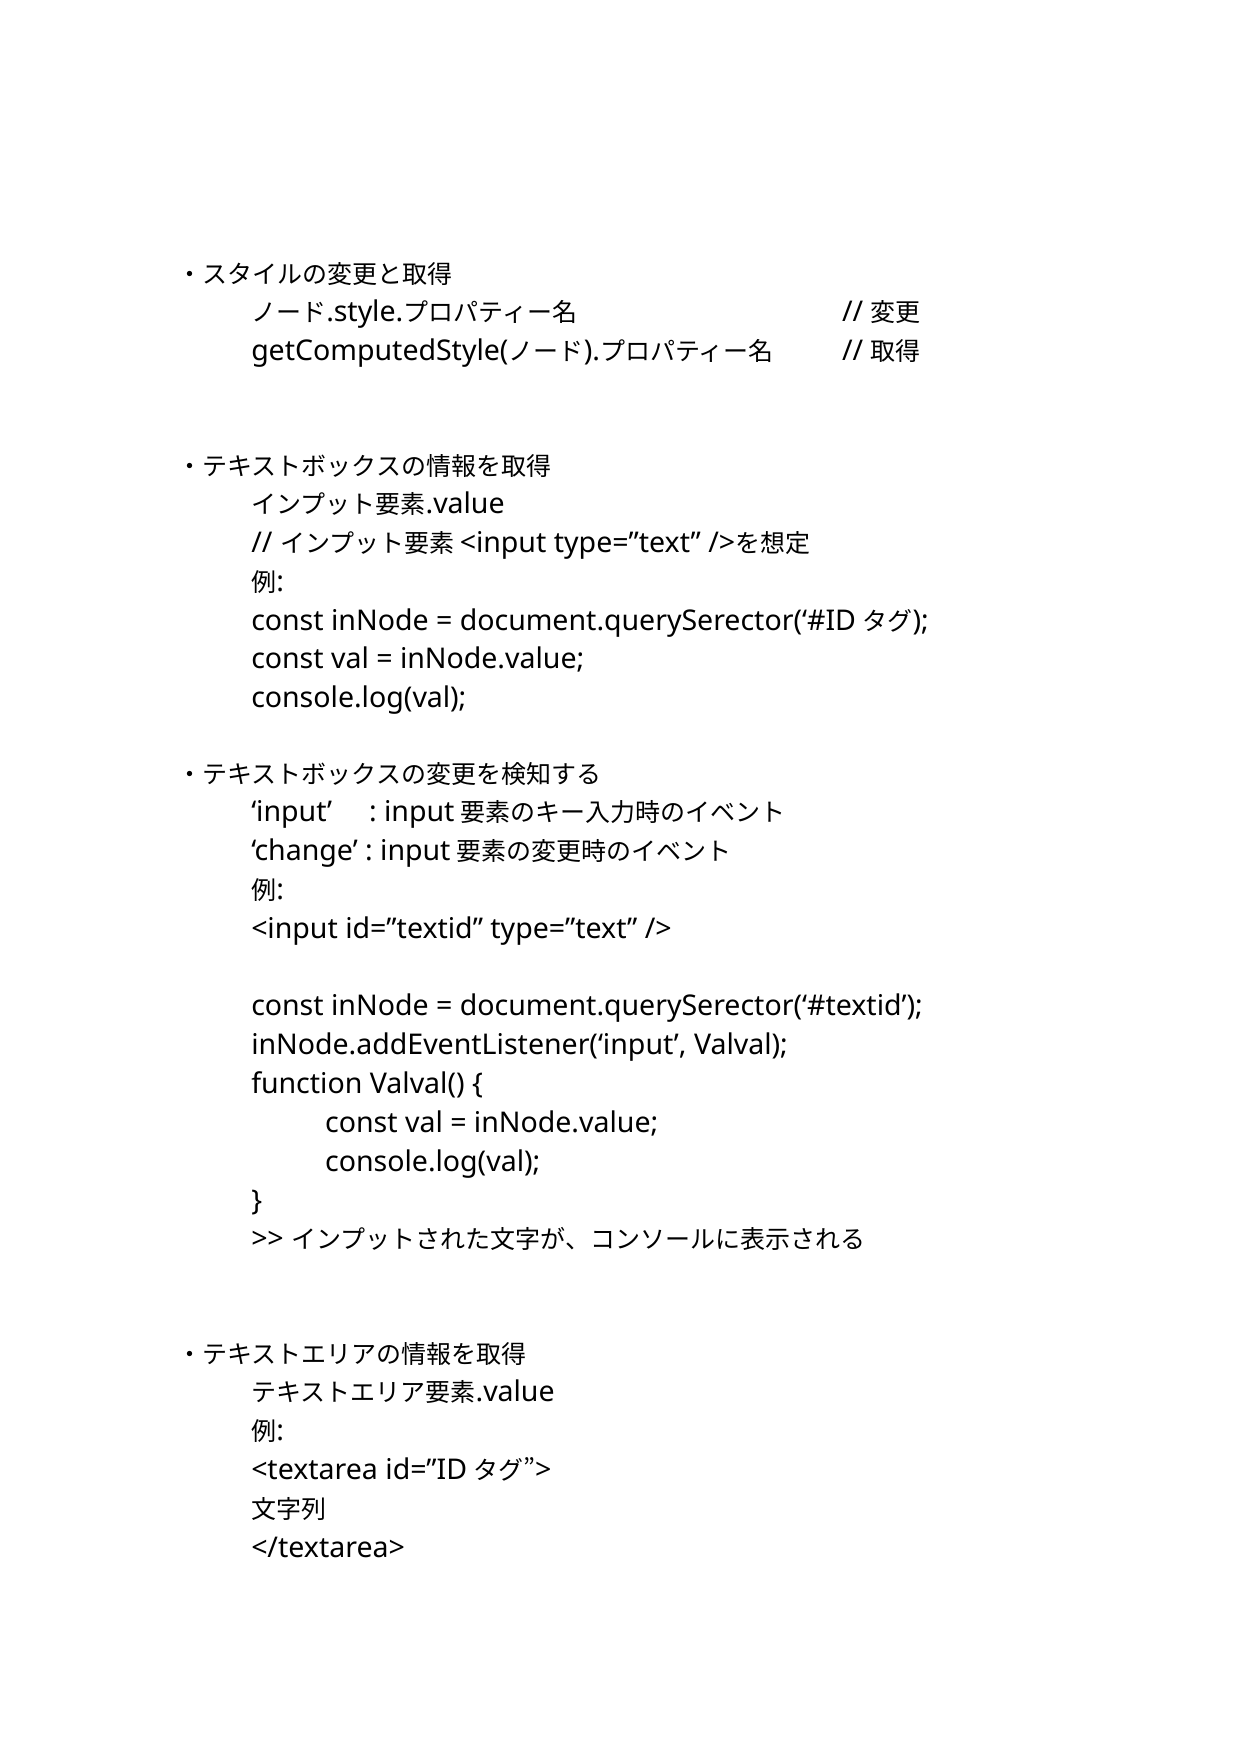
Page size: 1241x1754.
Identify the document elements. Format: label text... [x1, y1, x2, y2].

text ・テキストエリアの情報を取得 [177, 1335, 1063, 1371]
text ‘input’ : input要素のキー入力時のイベント [177, 791, 1063, 830]
text console.log(val); [177, 677, 1063, 716]
text >> インプットされた文字が、コンソールに表示される [177, 1218, 1063, 1257]
text ・テキストボックスの情報を取得 [177, 447, 1063, 483]
text 例: [177, 561, 1063, 599]
text const inNode = document.querySerector(‘#textid’); [177, 985, 1063, 1024]
text ・テキストボックスの変更を検知する [177, 755, 1063, 791]
text function Valval() { [177, 1063, 1063, 1102]
text 例: [177, 869, 1063, 908]
text ‘change’ : input要素の変更時のイベント [177, 830, 1063, 869]
text getComputedStyle(ノード).プロパティー名 // 取得 [177, 330, 1063, 369]
text ・スタイルの変更と取得 [177, 255, 1063, 291]
text console.log(val); [177, 1141, 1063, 1179]
text const inNode = document.querySerector(‘#IDタグ); [177, 599, 1063, 638]
text <input id=”textid” type=”text” /> [177, 908, 1063, 946]
text 文字列 [177, 1488, 1063, 1527]
text const val = inNode.value; [177, 1102, 1063, 1141]
text // インプット要素 <input type=”text” />を想定 [177, 522, 1063, 561]
text <textarea id=”IDタグ”> [177, 1449, 1063, 1488]
text テキストエリア要素.value [177, 1371, 1063, 1410]
text 例: [177, 1410, 1063, 1449]
text </textarea> [177, 1527, 1063, 1566]
text ノード.style.プロパティー名 // 変更 [177, 291, 1063, 330]
text inNode.addEventListener(‘input’, Valval); [177, 1024, 1063, 1063]
text } [177, 1179, 1063, 1218]
text const val = inNode.value; [177, 638, 1063, 677]
text インプット要素.value [177, 483, 1063, 522]
